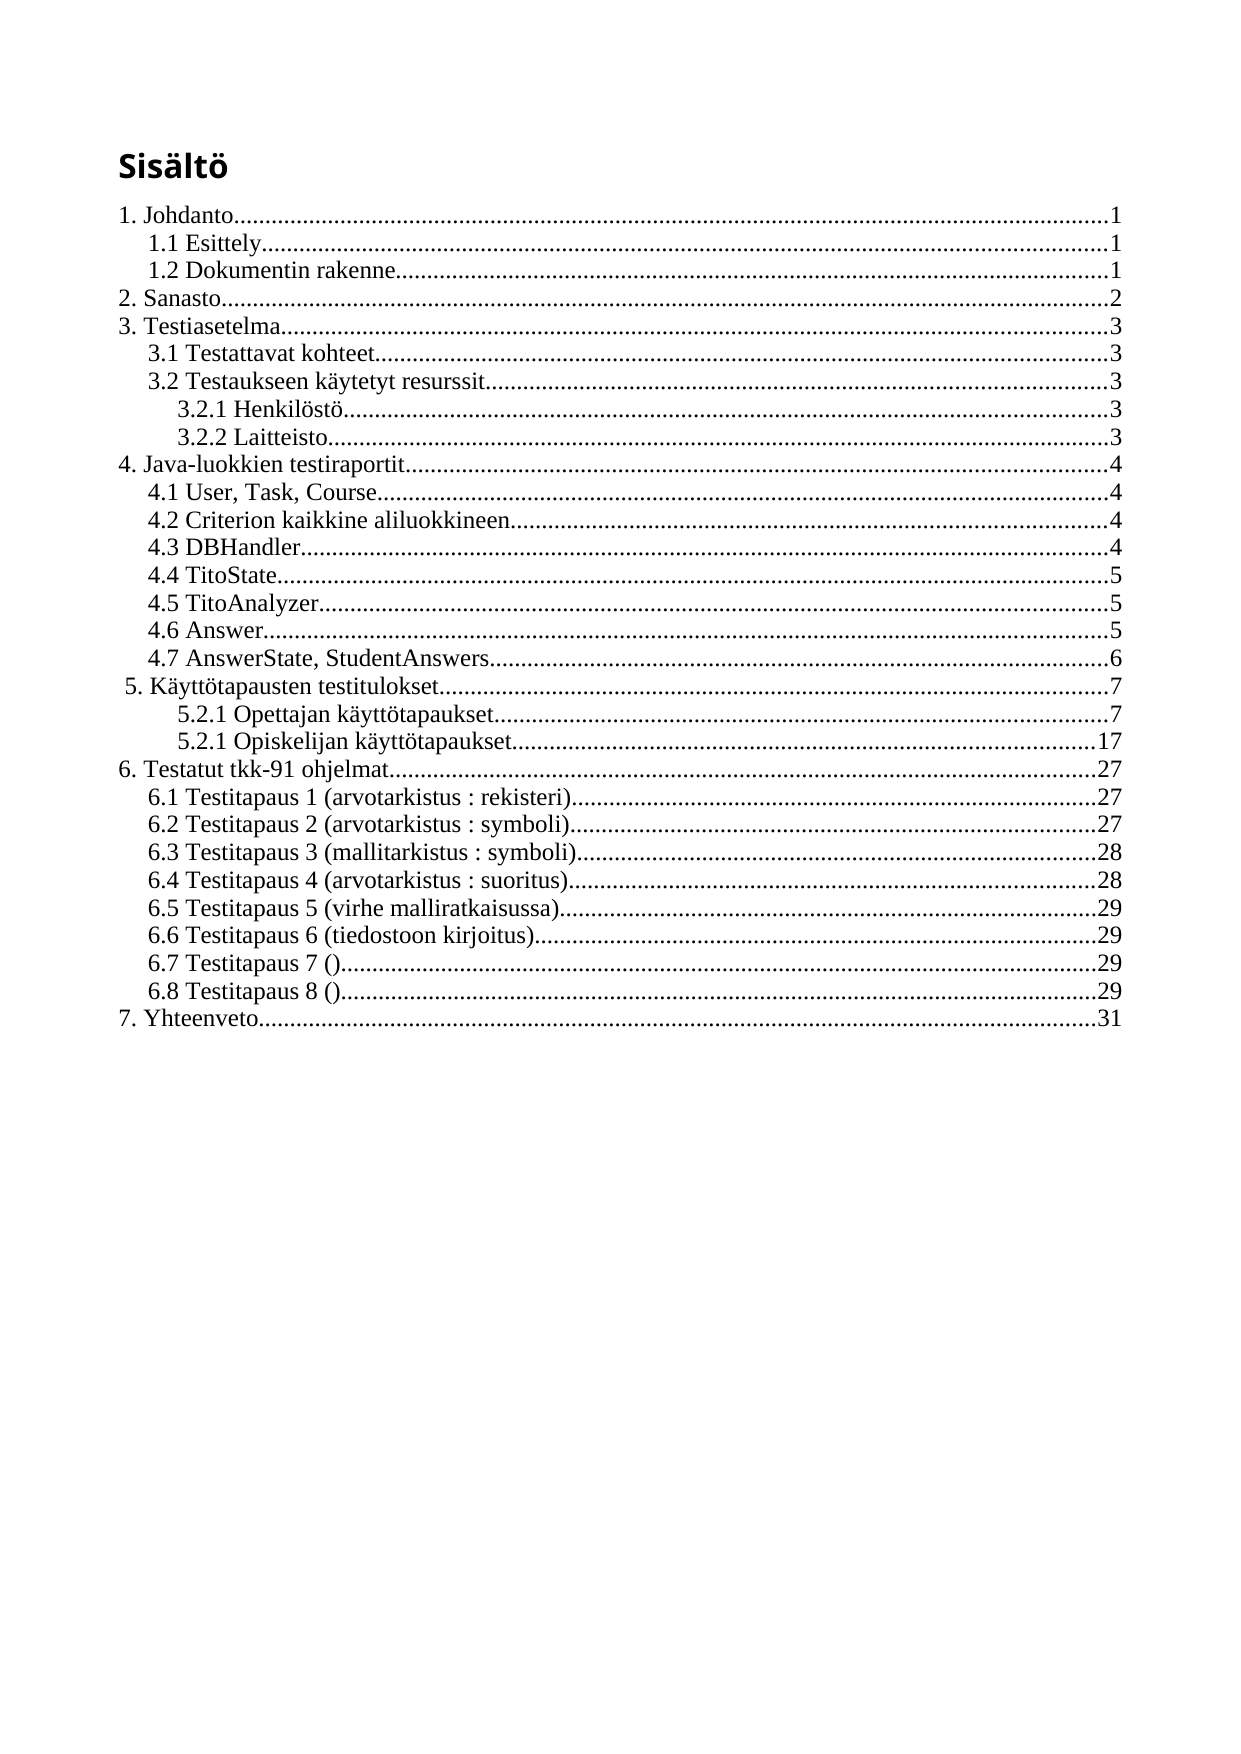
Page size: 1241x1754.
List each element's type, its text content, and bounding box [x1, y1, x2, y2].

text 4.2 Criterion kaikkine aliluokkineen 4 [148, 506, 1122, 533]
text 6.8 Testitapaus 8 () 29 [148, 977, 1122, 1004]
text 5. Käyttötapausten testitulokset 7 [118, 672, 1122, 700]
text 5.2.1 Opettajan käyttötapaukset 7 [177, 700, 1122, 727]
subtitle Sisältö [118, 143, 1122, 188]
text 3.2 Testaukseen käytetyt resurssit 3 [148, 367, 1122, 395]
text 3. Testiasetelma 3 [118, 312, 1122, 339]
text 7. Yhteenveto 31 [118, 1004, 1122, 1032]
text 4.7 AnswerState, StudentAnswers 6 [148, 644, 1122, 672]
text 4.5 TitoAnalyzer 5 [148, 589, 1122, 617]
text 6.1 Testitapaus 1 (arvotarkistus : rekisteri) 27 [148, 783, 1122, 811]
text 5.2.1 Opiskelijan käyttötapaukset 17 [177, 727, 1122, 755]
text 3.1 Testattavat kohteet 3 [148, 339, 1122, 367]
text 6. Testatut tkk-91 ohjelmat 27 [118, 755, 1122, 783]
text 2. Sanasto 2 [118, 284, 1122, 312]
text 6.3 Testitapaus 3 (mallitarkistus : symboli) 28 [148, 838, 1122, 866]
text 4.6 Answer 5 [148, 617, 1122, 644]
text 6.6 Testitapaus 6 (tiedostoon kirjoitus) 29 [148, 921, 1122, 949]
text 4.3 DBHandler 4 [148, 533, 1122, 561]
text 1.1 Esittely 1 [148, 229, 1122, 256]
text 6.2 Testitapaus 2 (arvotarkistus : symboli) 27 [148, 811, 1122, 838]
text 3.2.1 Henkilöstö 3 [177, 395, 1122, 423]
text 6.4 Testitapaus 4 (arvotarkistus : suoritus) 28 [148, 866, 1122, 894]
text 4. Java-luokkien testiraportit 4 [118, 450, 1122, 478]
text 1.2 Dokumentin rakenne 1 [148, 256, 1122, 284]
text 6.5 Testitapaus 5 (virhe malliratkaisussa) 29 [148, 894, 1122, 921]
text 3.2.2 Laitteisto 3 [177, 423, 1122, 450]
text 4.4 TitoState 5 [148, 561, 1122, 589]
text 6.7 Testitapaus 7 () 29 [148, 949, 1122, 977]
text 1. Johdanto 1 [118, 201, 1122, 229]
text 4.1 User, Task, Course 4 [148, 478, 1122, 506]
